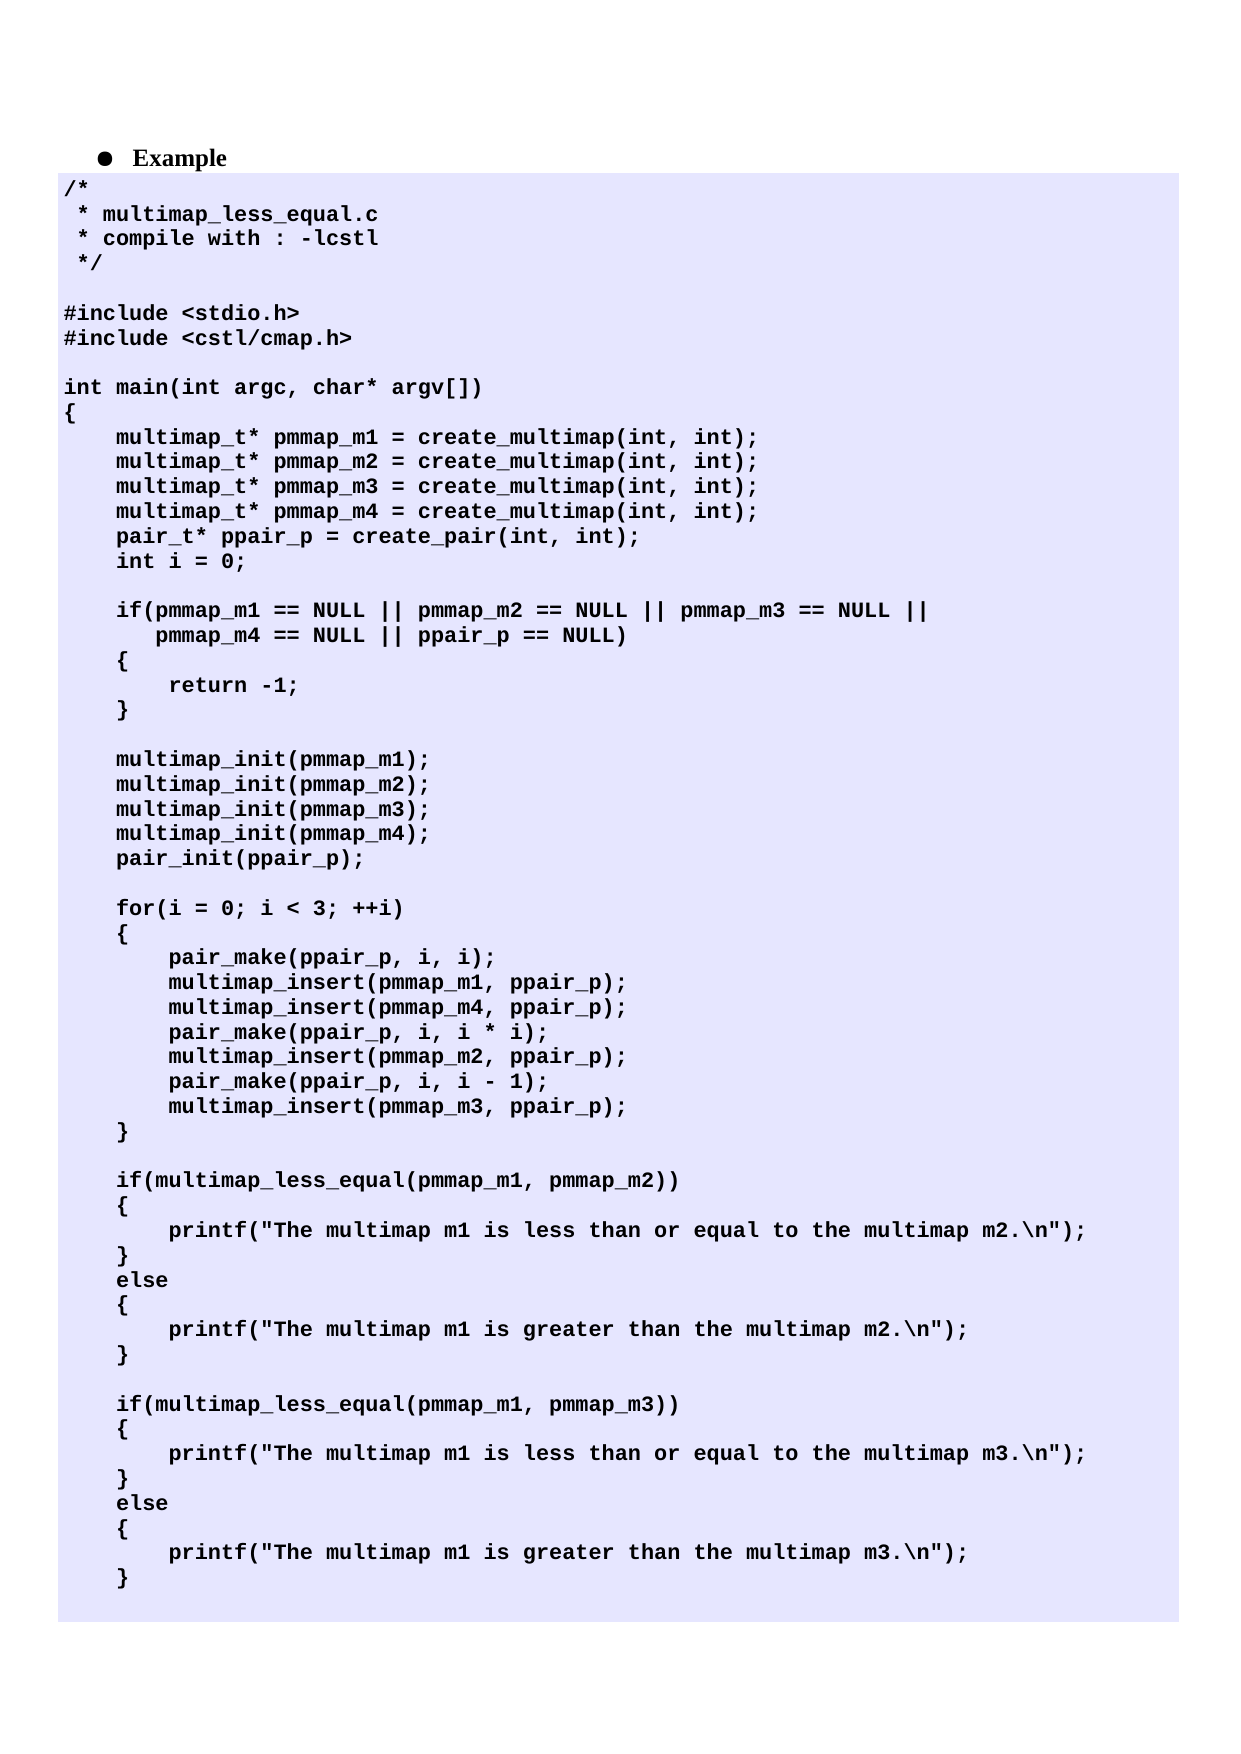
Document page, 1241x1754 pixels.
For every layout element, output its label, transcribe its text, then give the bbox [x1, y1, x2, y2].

list Example [95, 143, 1179, 172]
table_header /* * multimap_less_equal.c * compile with : -lcstl */ #include <stdio.h> #include <cstl/cmap.h> int main(int argc, char* argv[]) { multimap_t* pmmap_m1 = create_multimap(int, int); multimap_t* pmmap_m2 = create_multimap(int, int); multimap_t* pmmap_m3 = create_multimap(int, int); multimap_t* pmmap_m4 = create_multimap(int, int); pair_t* ppair_p = create_pair(int, int); int i = 0; if(pmmap_m1 == NULL || pmmap_m2 == NULL || pmmap_m3 == NULL || pmmap_m4 == NULL || ppair_p == NULL) { return -1; } multimap_init(pmmap_m1); multimap_init(pmmap_m2); multimap_init(pmmap_m3); multimap_init(pmmap_m4); pair_init(ppair_p); for(i = 0; i < 3; ++i) { pair_make(ppair_p, i, i); multimap_insert(pmmap_m1, ppair_p); multimap_insert(pmmap_m4, ppair_p); pair_make(ppair_p, i, i * i); multimap_insert(pmmap_m2, ppair_p); pair_make(ppair_p, i, i - 1); multimap_insert(pmmap_m3, ppair_p); } if(multimap_less_equal(pmmap_m1, pmmap_m2)) { printf("The multimap m1 is less than or equal to the multimap m2.\n"); } else { printf("The multimap m1 is greater than the multimap m2.\n"); } if(multimap_less_equal(pmmap_m1, pmmap_m3)) { printf("The multimap m1 is less than or equal to the multimap m3.\n"); } else { printf("The multimap m1 is greater than the multimap m3.\n"); } [58, 173, 1179, 1622]
